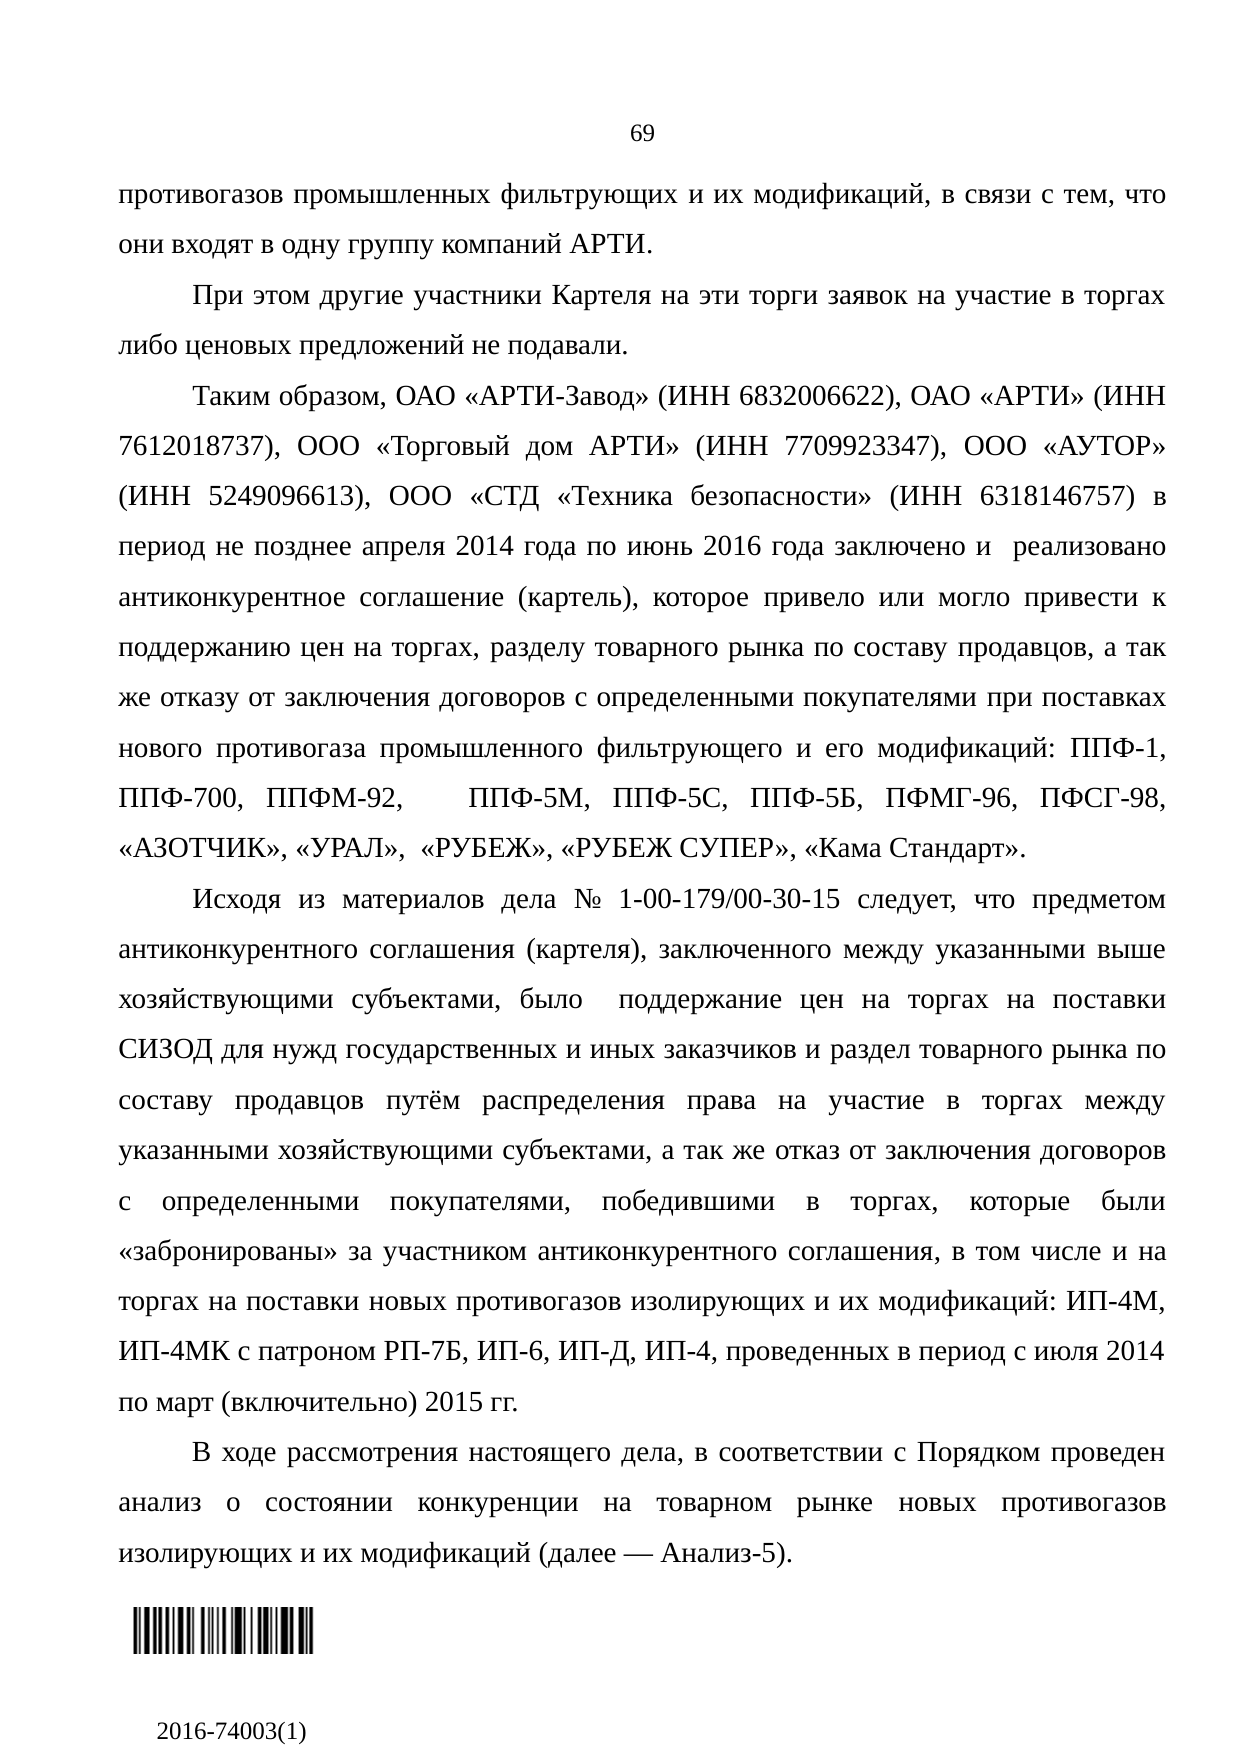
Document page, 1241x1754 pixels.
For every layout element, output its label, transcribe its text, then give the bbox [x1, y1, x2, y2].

picture [118, 1607, 331, 1654]
text Исходя из материалов дела № 1-00-179/00-30-15 следует, что предметом антиконкурентного соглашения (картеля), заключенного между указанными выше хозяйствующими субъектами, было поддержание цен на торгах на поставки СИЗОД для нужд государственных и иных заказчиков и раздел товарного рынка по составу продавцов путём распределения права на участие в торгах между указанными хозяйствующими субъектами, а так же отказ от заключения договоров с определенными покупателями, победившими в торгах, которые были «забронированы» за участником антиконкурентного соглашения, в том числе и на торгах на поставки новых противогазов изолирующих и их модификаций: ИП-4М, ИП-4МК с патроном РП-7Б, ИП-6, ИП-Д, ИП-4, проведенных в период с июля 2014 по март (включительно) 2015 гг. [118, 881, 1167, 1417]
text При этом другие участники Картеля на эти торги заявок на участие в торгах либо ценовых предложений не подавали. [118, 277, 1167, 361]
text Таким образом, ОАО «АРТИ-Завод» (ИНН 6832006622), ОАО «АРТИ» (ИНН 7612018737), ООО «Торговый дом АРТИ» (ИНН 7709923347), ООО «АУТОР» (ИНН 5249096613), ООО «СТД «Техника безопасности» (ИНН 6318146757) в период не позднее апреля 2014 года по июнь 2016 года заключено и реализовано антиконкурентное соглашение (картель), которое привело или могло привести к поддержанию цен на торгах, разделу товарного рынка по составу продавцов, а так же отказу от заключения договоров с определенными покупателями при поставках нового противогаза промышленного фильтрующего и его модификаций: ППФ-1, ППФ-700, ППФМ-92, ППФ-5М, ППФ-5С, ППФ-5Б, ПФМГ-96, ПФСГ-98, «АЗОТЧИК», «УРАЛ», «РУБЕЖ», «РУБЕЖ СУПЕР», «Кама Стандарт». [118, 378, 1167, 864]
text В ходе рассмотрения настоящего дела, в соответствии с Порядком проведен анализ о состоянии конкуренции на товарном рынке новых противогазов изолирующих и их модификаций (далее — Анализ-5). [118, 1434, 1167, 1568]
text противогазов промышленных фильтрующих и их модификаций, в связи с тем, что они входят в одну группу компаний АРТИ. [118, 176, 1167, 260]
